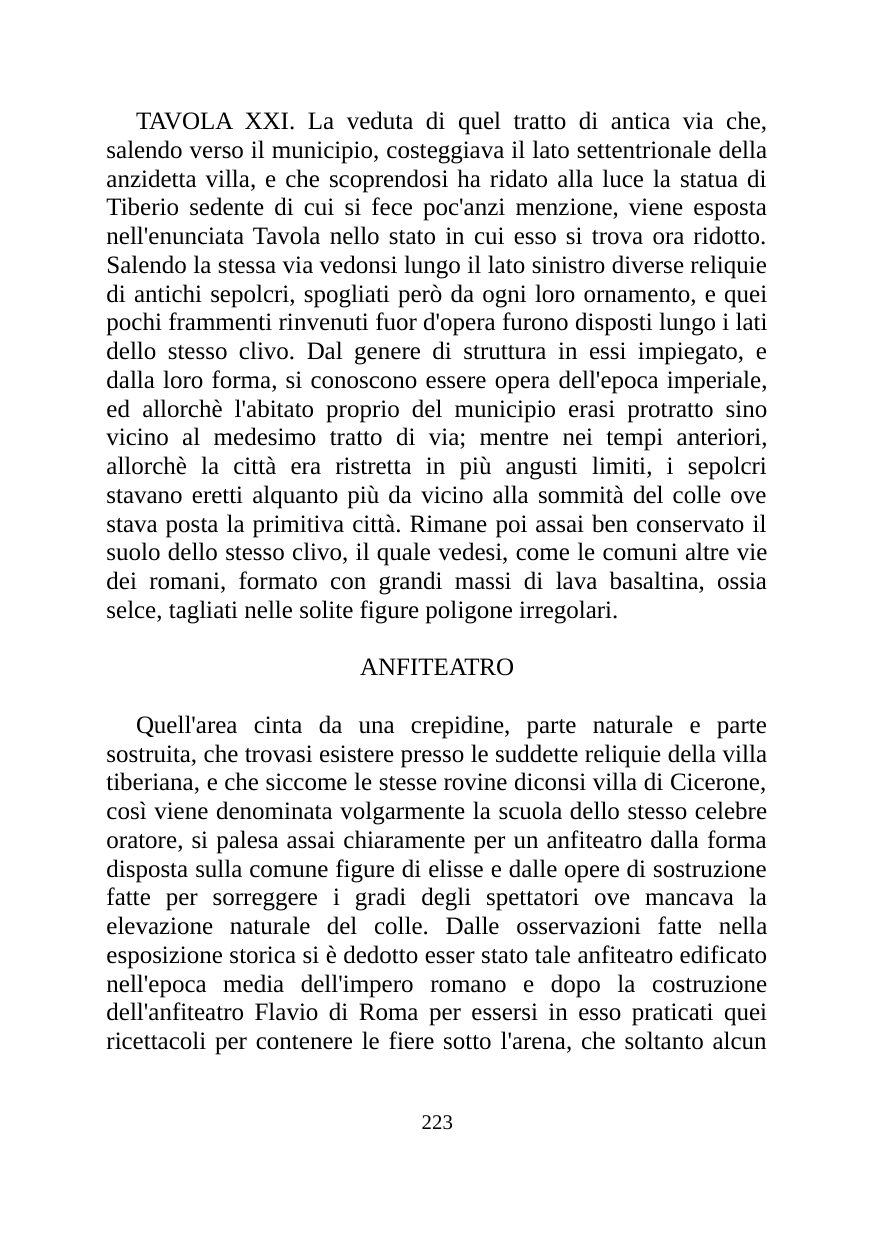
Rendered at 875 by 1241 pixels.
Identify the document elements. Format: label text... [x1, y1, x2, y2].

text Quell'area cinta da una crepidine, parte naturale e parte sostruita, che trovasi esistere presso le suddette reliquie della villa tiberiana, e che siccome le stesse rovine diconsi villa di Cicerone, così viene denominata volgarmente la scuola dello stesso celebre oratore, si palesa assai chiaramente per un anfiteatro dalla forma disposta sulla comune figure di elisse e dalle opere di sostruzione fatte per sorreggere i gradi degli spettatori ove mancava la elevazione naturale del colle. Dalle osservazioni fatte nella esposizione storica si è dedotto esser stato tale anfiteatro edificato nell'epoca media dell'impero romano e dopo la costruzione dell'anfiteatro Flavio di Roma per essersi in esso praticati quei ricettacoli per contenere le fiere sotto l'arena, che soltanto alcun [106, 710, 768, 1055]
text TAVOLA XXI. La veduta di quel tratto di antica via che, salendo verso il municipio, costeggiava il lato settentrionale della anzidetta villa, e che scoprendosi ha ridato alla luce la statua di Tiberio sedente di cui si fece poc'anzi menzione, viene esposta nell'enunciata Tavola nello stato in cui esso si trova ora ridotto. Salendo la stessa via vedonsi lungo il lato sinistro diverse reliquie di antichi sepolcri, spogliati però da ogni loro ornamento, e quei pochi frammenti rinvenuti fuor d'opera furono disposti lungo i lati dello stesso clivo. Dal genere di struttura in essi impiegato, e dalla loro forma, si conoscono essere opera dell'epoca imperiale, ed allorchè l'abitato proprio del municipio erasi protratto sino vicino al medesimo tratto di via; mentre nei tempi anteriori, allorchè la città era ristretta in più angusti limiti, i sepolcri stavano eretti alquanto più da vicino alla sommità del colle ove stava posta la primitiva città. Rimane poi assai ben conservato il suolo dello stesso clivo, il quale vedesi, come le comuni altre vie dei romani, formato con grandi massi di lava basaltina, ossia selce, tagliati nelle solite figure poligone irregolari. [106, 106, 768, 624]
text ANFITEATRO [106, 652, 768, 681]
